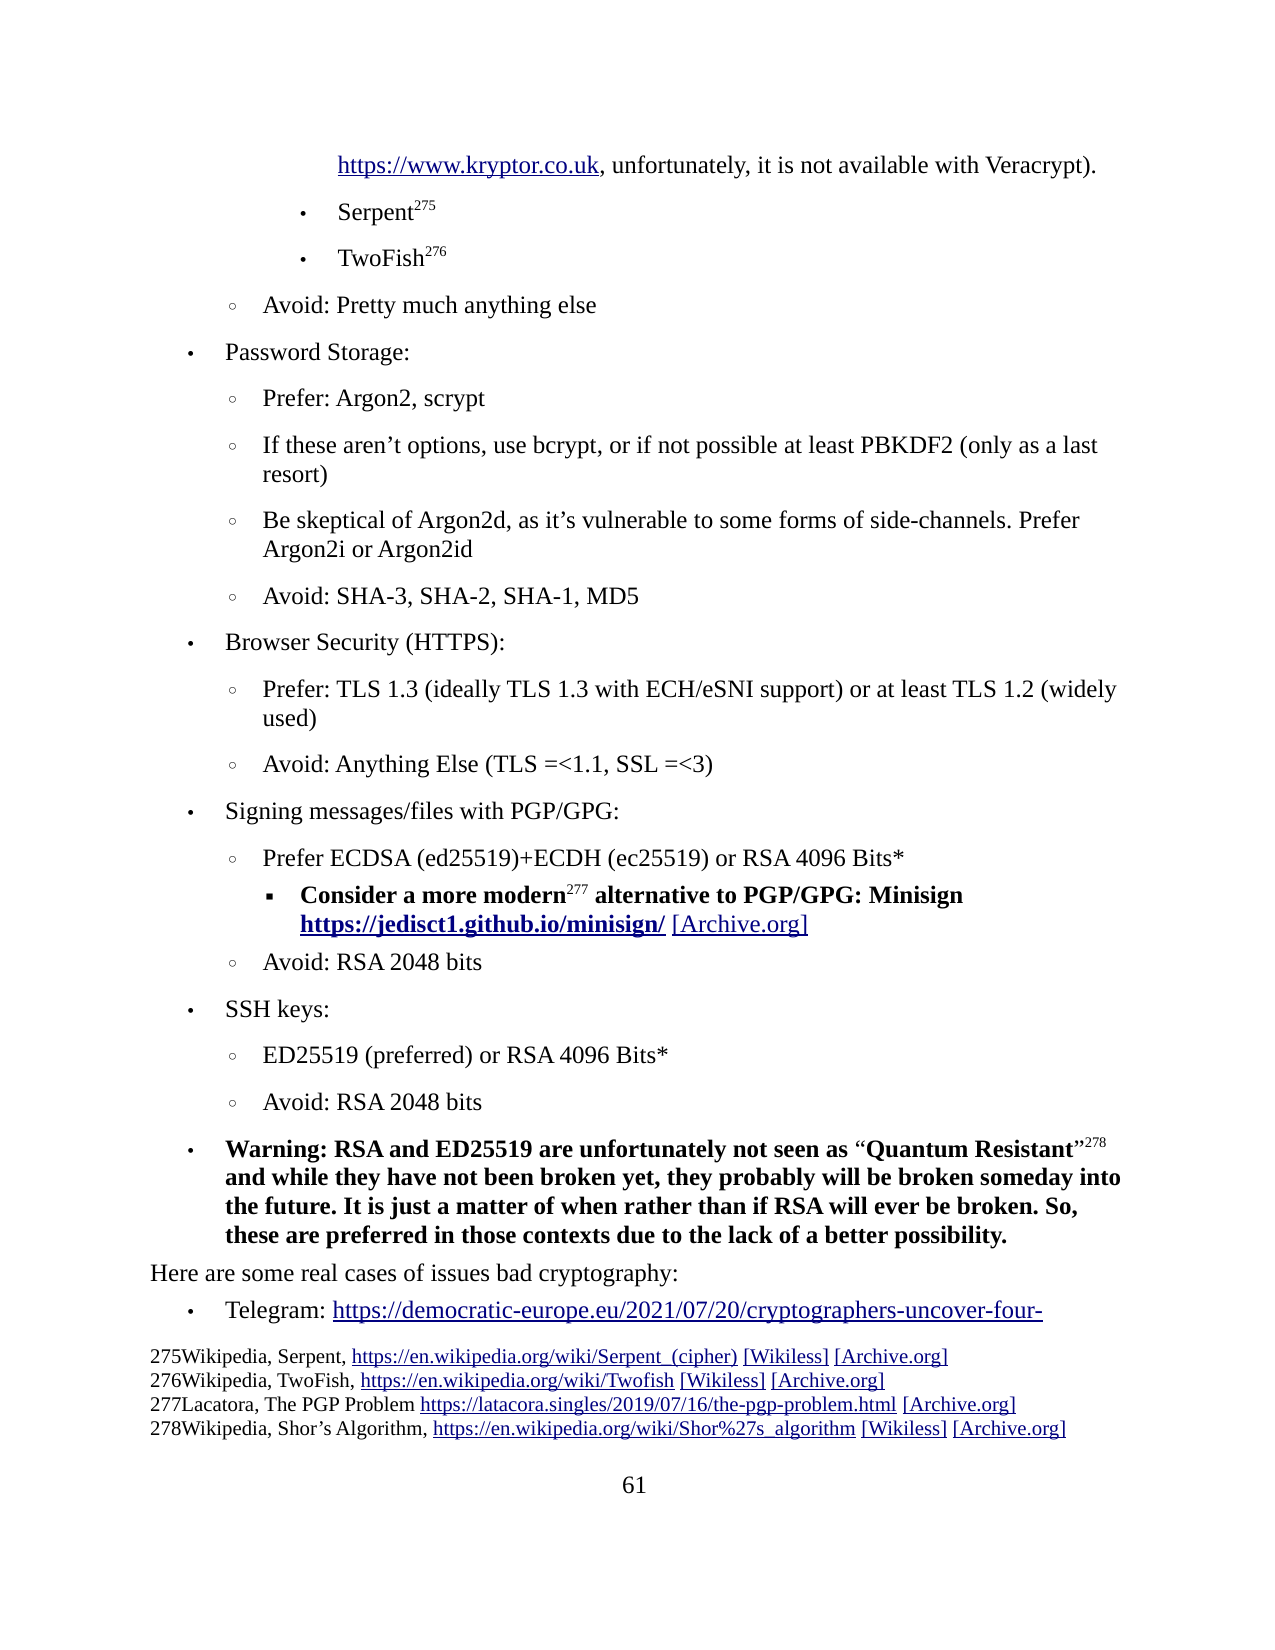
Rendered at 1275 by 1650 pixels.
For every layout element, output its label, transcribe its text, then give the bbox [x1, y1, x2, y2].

list Avoid: Anything Else (TLS =<1.1, SSL =<3) [225, 749, 1125, 778]
list ED25519 (preferred) or RSA 4096 Bits* [225, 1040, 1125, 1069]
list Wikipedia, TwoFish, https://en.wikipedia.org/wiki/Twofish [Wikiless] [Archive.org] [150, 1368, 1125, 1392]
list Prefer: TLS 1.3 (ideally TLS 1.3 with ECH/eSNI support) or at least TLS 1.2 (widely used) [225, 674, 1125, 732]
list Consider a more modern alternative to PGP/GPG: Minisign https://jedisct1.github.io/minisign/ [Archive.org] [262, 881, 1125, 938]
list Telegram: https://democratic-europe.eu/2021/07/20/cryptographers-uncover-four- [187, 1295, 1125, 1324]
list Serpent [300, 197, 1125, 225]
list Avoid: RSA 2048 bits [225, 1087, 1125, 1116]
list If these aren’t options, use bcrypt, or if not possible at least PBKDF2 (only as a last resort) [225, 430, 1125, 487]
list Wikipedia, Serpent, https://en.wikipedia.org/wiki/Serpent_(cipher) [Wikiless] [Archive.org] [150, 1344, 1125, 1368]
list Password Storage: [187, 337, 1125, 365]
list Avoid: SHA-3, SHA-2, SHA-1, MD5 [225, 581, 1125, 609]
list Avoid: Pretty much anything else [225, 290, 1125, 319]
list Wikipedia, Shor’s Algorithm, https://en.wikipedia.org/wiki/Shor%27s_algorithm [Wikiless] [Archive.org] [150, 1416, 1125, 1440]
list SSH keys: [187, 994, 1125, 1022]
list Lacatora, The PGP Problem https://latacora.singles/2019/07/16/the-pgp-problem.html [Archive.org] [150, 1392, 1125, 1416]
list Browser Security (HTTPS): [187, 627, 1125, 656]
list Be skeptical of Argon2d, as it’s vulnerable to some forms of side-channels. Prefer Argon2i or Argon2id [225, 505, 1125, 563]
list Prefer ECDSA (ed25519)+ECDH (ec25519) or RSA 4096 Bits* [225, 843, 1125, 872]
list Prefer: Argon2, scrypt [225, 383, 1125, 412]
text Here are some real cases of issues bad cryptography: [150, 1258, 1125, 1286]
list https://www.kryptor.co.uk, unfortunately, it is not available with Veracrypt). [300, 150, 1125, 179]
list TwoFish [300, 243, 1125, 272]
list Warning: RSA and ED25519 are unfortunately not seen as “Quantum Resistant” and while they have not been broken yet, they probably will be broken someday into the future. It is just a matter of when rather than if RSA will ever be broken. So, these are preferred in those contexts due to the lack of a better possibility. [187, 1134, 1125, 1249]
list Signing messages/files with PGP/GPG: [187, 796, 1125, 825]
list Avoid: RSA 2048 bits [225, 947, 1125, 976]
